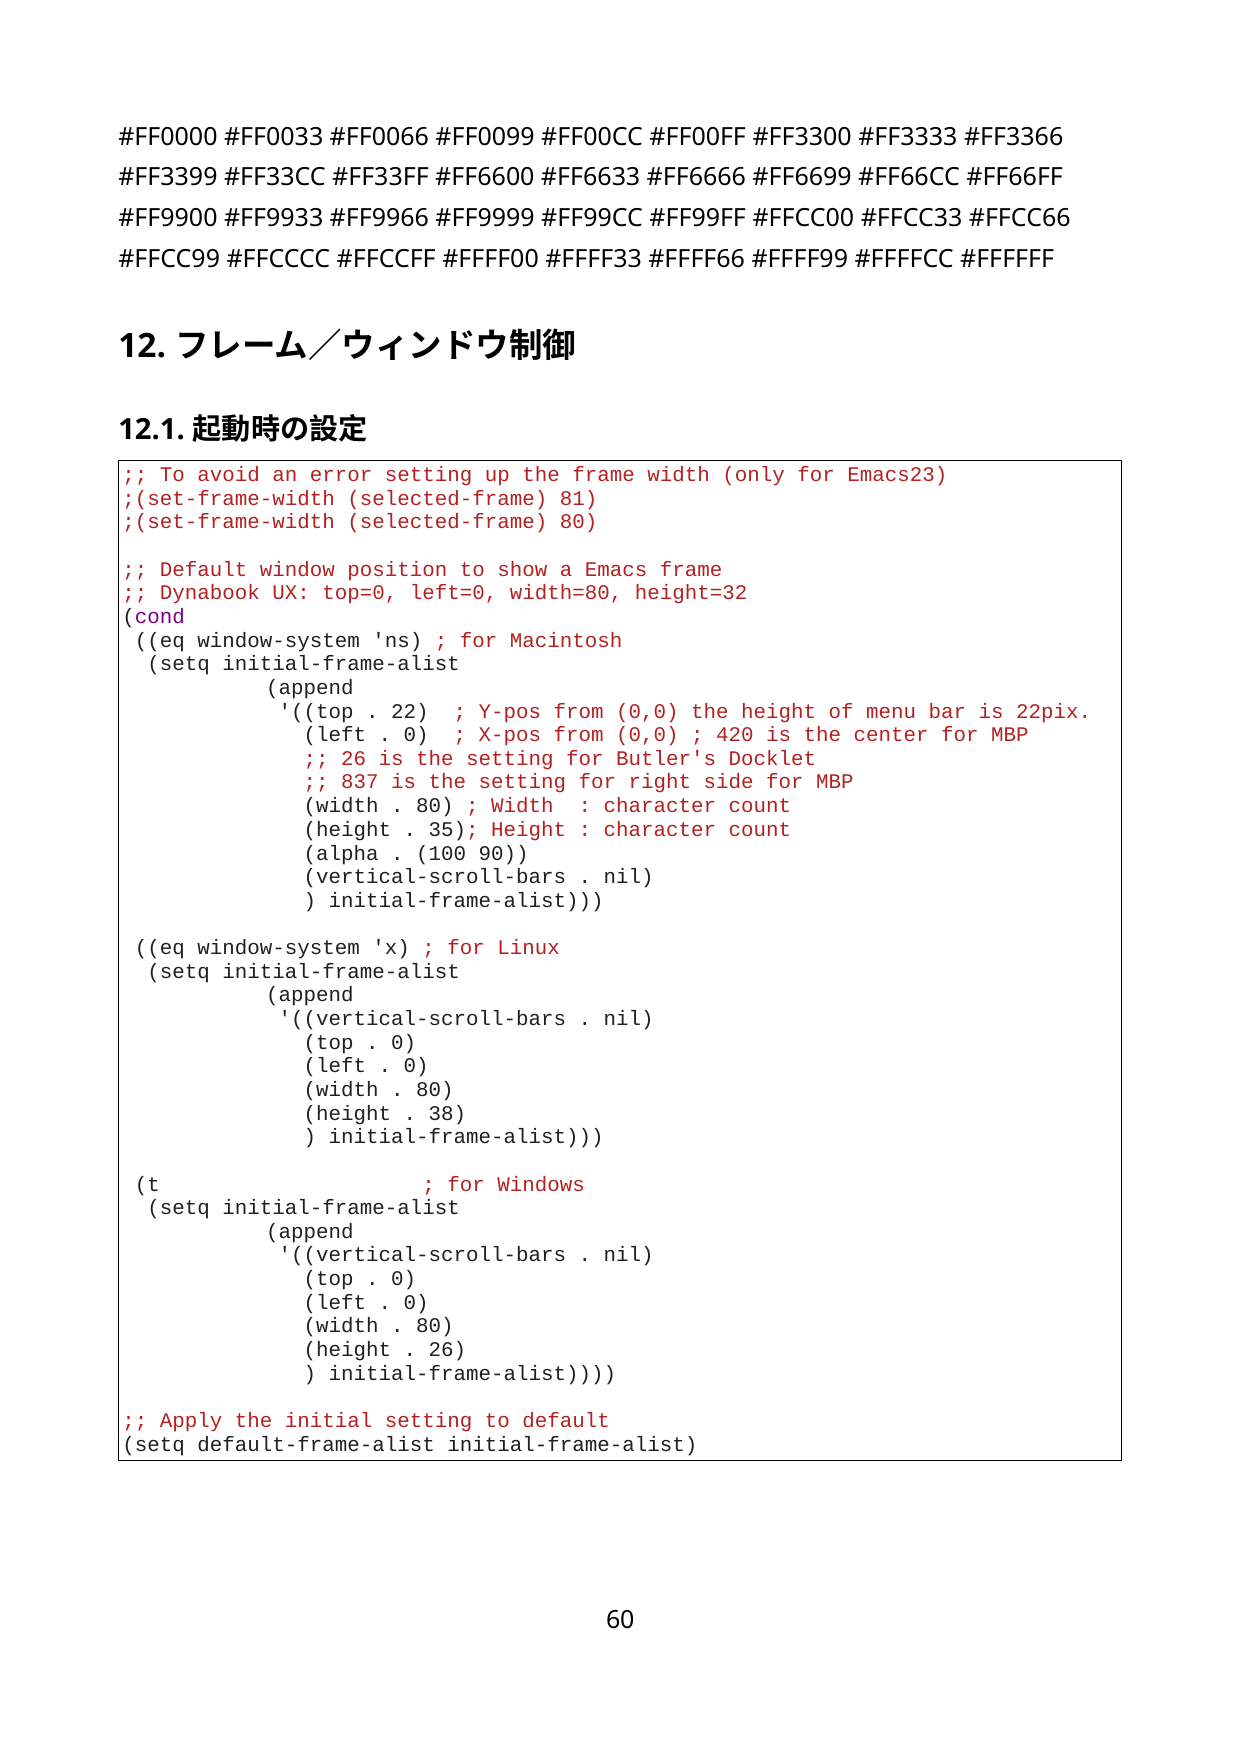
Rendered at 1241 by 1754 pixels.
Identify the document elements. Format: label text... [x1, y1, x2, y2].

text (setq initial-frame-alist [119, 957, 1121, 980]
text (height . 26) [119, 1335, 1121, 1359]
text ;; Dynabook UX: top=0, left=0, width=80, height=32 [119, 578, 1121, 602]
text (left . 0) ; X-pos from (0,0) ; 420 is the center for MBP [119, 720, 1121, 744]
text (cond [119, 602, 1121, 626]
text '((vertical-scroll-bars . nil) [119, 1004, 1121, 1028]
text (t ; for Windows [119, 1169, 1121, 1193]
text ((eq window-system 'ns) ; for Macintosh [119, 626, 1121, 649]
text (left . 0) [119, 1288, 1121, 1311]
text (vertical-scroll-bars . nil) [119, 862, 1121, 886]
text ;; 837 is the setting for right side for MBP [119, 768, 1121, 791]
text (height . 38) [119, 1099, 1121, 1122]
text (setq default-frame-alist initial-frame-alist) [119, 1430, 1121, 1460]
text ;; To avoid an error setting up the frame width (only for Emacs23) [119, 461, 1121, 484]
text ) initial-frame-alist))) [119, 1122, 1121, 1146]
text (append [119, 980, 1121, 1004]
text (left . 0) [119, 1051, 1121, 1075]
text (width . 80) ; Width : character count [119, 791, 1121, 815]
text ;; Apply the initial setting to default [119, 1406, 1121, 1430]
text (append [119, 673, 1121, 697]
text ;(set-frame-width (selected-frame) 80) [119, 507, 1121, 531]
text ) initial-frame-alist)))) [119, 1359, 1121, 1382]
text (width . 80) [119, 1311, 1121, 1335]
text #FF0000 #FF0033 #FF0066 #FF0099 #FF00CC #FF00FF #FF3300 #FF3333 #FF3366 #FF3399 #FF33CC #FF33FF #FF6600 #FF6633 #FF6666 #FF6699 #FF66CC #FF66FF #FF9900 #FF9933 #FF9966 #FF9999 #FF99CC #FF99FF #FFCC00 #FFCC33 #FFCC66 #FFCC99 #FFCCCC #FFCCFF #FFFF00 #FFFF33 #FFFF66 #FFFF99 #FFFFCC #FFFFFF [118, 118, 1122, 275]
text ;; 26 is the setting for Butler's Docklet [119, 744, 1121, 768]
text (append [119, 1217, 1121, 1241]
text '((top . 22) ; Y-pos from (0,0) the height of menu bar is 22pix. [119, 697, 1121, 720]
subtitle 起動時の設定 [118, 405, 1122, 448]
text (setq initial-frame-alist [119, 649, 1121, 673]
text ) initial-frame-alist))) [119, 886, 1121, 909]
text (alpha . (100 90)) [119, 838, 1121, 862]
text ((eq window-system 'x) ; for Linux [119, 933, 1121, 957]
subtitle フレーム／ウィンドウ制御 [118, 319, 1122, 368]
text (width . 80) [119, 1075, 1121, 1099]
text (top . 0) [119, 1028, 1121, 1051]
text ;; Default window position to show a Emacs frame [119, 555, 1121, 578]
text '((vertical-scroll-bars . nil) [119, 1241, 1121, 1264]
text (setq initial-frame-alist [119, 1193, 1121, 1217]
text (height . 35); Height : character count [119, 815, 1121, 838]
text ;(set-frame-width (selected-frame) 81) [119, 484, 1121, 507]
text (top . 0) [119, 1264, 1121, 1288]
